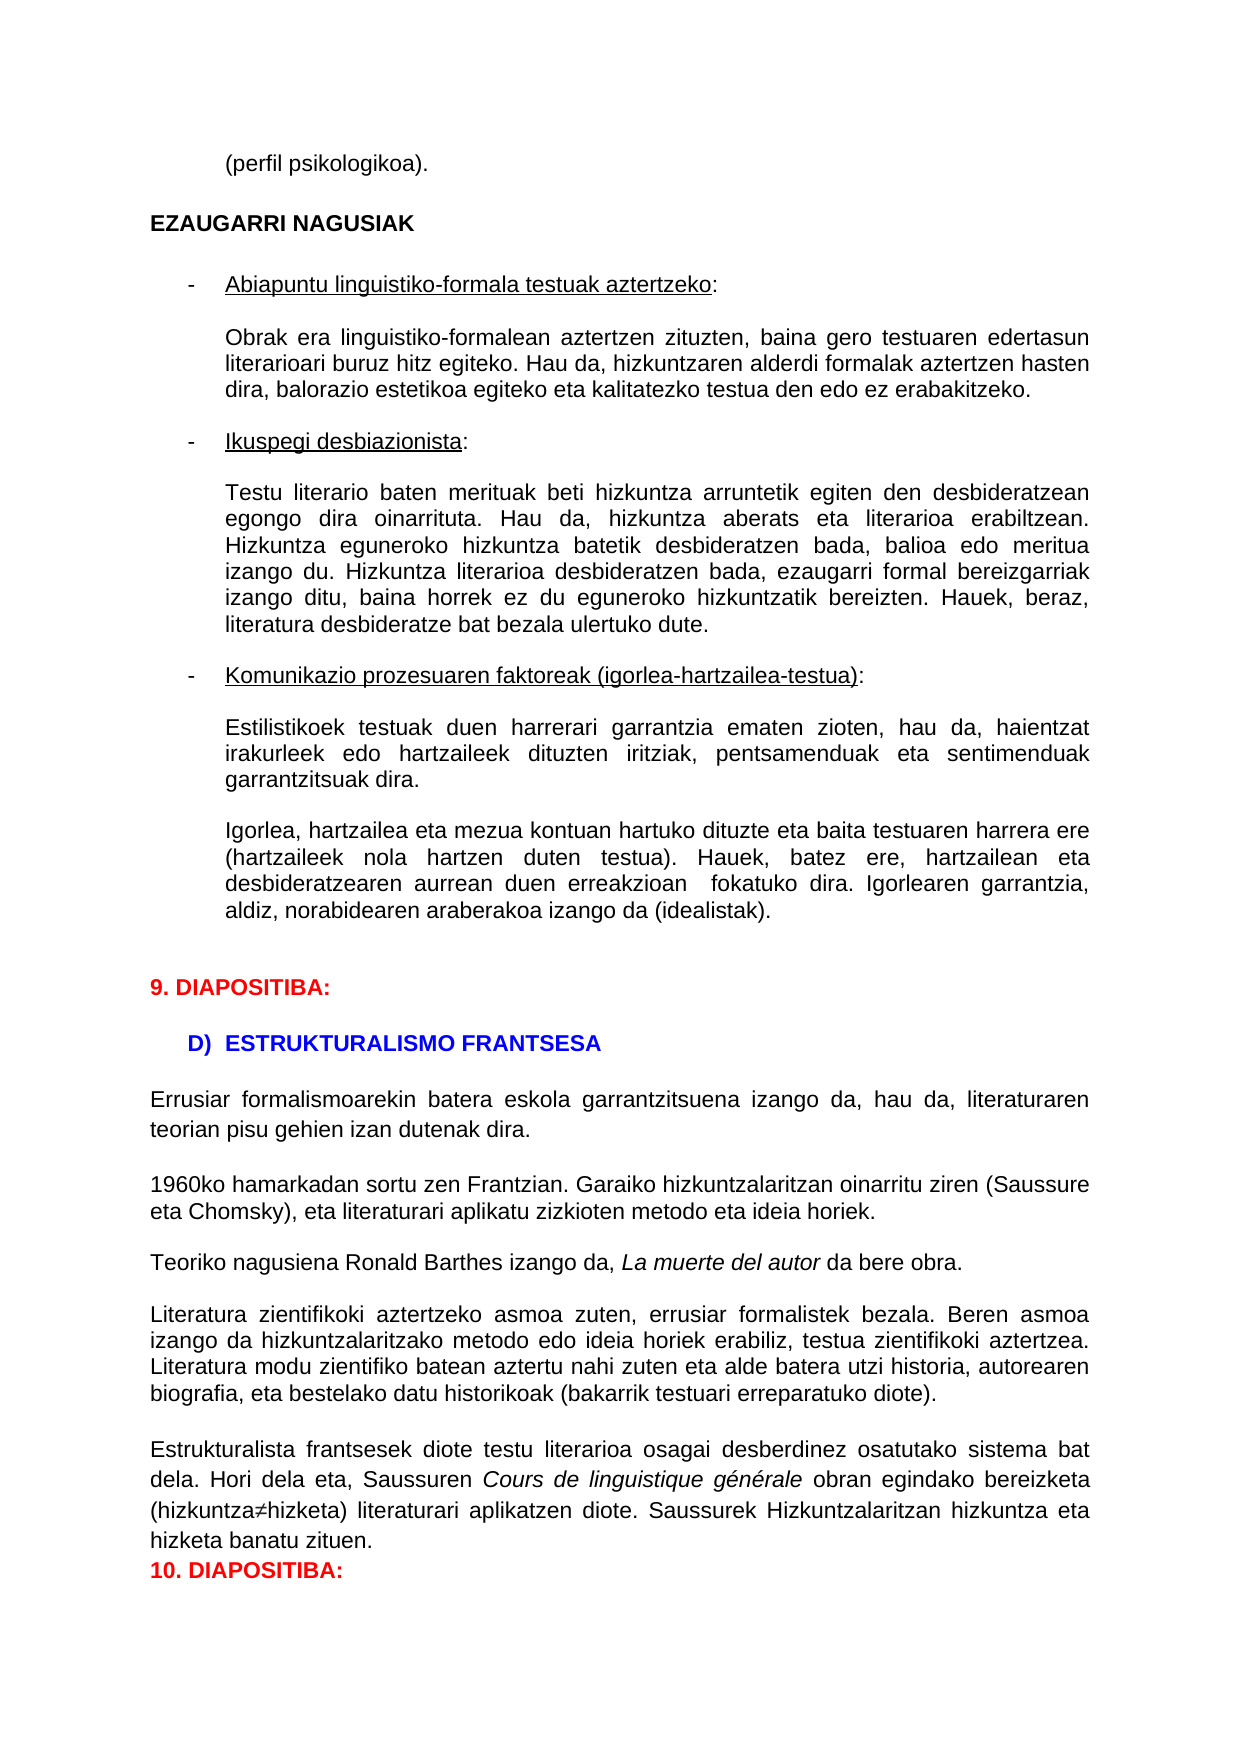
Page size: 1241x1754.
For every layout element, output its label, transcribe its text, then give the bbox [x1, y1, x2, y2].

text Teoriko nagusiena Ronald Barthes izango da, La muerte del autor da bere obra. [150, 1249, 1090, 1276]
text 9. DIAPOSITIBA: [150, 974, 1090, 1001]
text EZAUGARRI NAGUSIAK [150, 210, 1090, 237]
text Estilistikoek testuak duen harrerari garrantzia ematen zioten, hau da, haientzat irakurleek edo hartzaileek dituzten iritziak, pentsamenduak eta sentimenduak garrantzitsuak dira. [225, 713, 1090, 792]
text 1960ko hamarkadan sortu zen Frantzian. Garaiko hizkuntzalaritzan oinarritu ziren (Saussure eta Chomsky), eta literaturari aplikatu zizkioten metodo eta ideia horiek. [150, 1171, 1090, 1224]
text Obrak era linguistiko-formalean aztertzen zituzten, baina gero testuaren edertasun literarioari buruz hitz egiteko. Hau da, hizkuntzaren alderdi formalak aztertzen hasten dira, balorazio estetikoa egiteko eta kalitatezko testua den edo ez erabakitzeko. [225, 323, 1090, 403]
text Literatura zientifikoki aztertzeko asmoa zuten, errusiar formalistek bezala. Beren asmoa izango da hizkuntzalaritzako metodo edo ideia horiek erabiliz, testua zientifikoki aztertzea. Literatura modu zientifiko batean aztertu nahi zuten eta alde batera utzi historia, autorearen biografia, eta bestelako datu historikoak (bakarrik testuari erreparatuko diote). [150, 1301, 1090, 1406]
list Abiapuntu linguistiko-formala testuak aztertzeko: [187, 271, 1090, 297]
text Errusiar formalismoarekin batera eskola garrantzitsuena izango da, hau da, literaturaren teorian pisu gehien izan dutenak dira. [150, 1086, 1090, 1143]
list (perfil psikologikoa). [187, 150, 1090, 176]
text Estrukturalista frantsesek diote testu literarioa osagai desberdinez osatutako sistema bat dela. Hori dela eta, Saussuren Cours de linguistique générale obran egindako bereizketa (hizkuntza≠hizketa) literaturari aplikatzen diote. Saussurek Hizkuntzalaritzan hizkuntza eta hizketa banatu zituen. [150, 1436, 1090, 1553]
text Igorlea, hartzailea eta mezua kontuan hartuko dituzte eta baita testuaren harrera ere (hartzaileek nola hartzen duten testua). Hauek, batez ere, hartzailean eta desbideratzearen aurrean duen erreakzioan fokatuko dira. Igorlearen garrantzia, aldiz, norabidearen araberakoa izango da (idealistak). [225, 817, 1090, 923]
list ESTRUKTURALISMO FRANTSESA [187, 1029, 1090, 1056]
list Komunikazio prozesuaren faktoreak (igorlea-hartzailea-testua): [187, 662, 1090, 688]
text 10. DIAPOSITIBA: [150, 1557, 1090, 1583]
text Testu literario baten merituak beti hizkuntza arruntetik egiten den desbideratzean egongo dira oinarrituta. Hau da, hizkuntza aberats eta literarioa erabiltzean. Hizkuntza eguneroko hizkuntza batetik desbideratzen bada, balioa edo meritua izango du. Hizkuntza literarioa desbideratzen bada, ezaugarri formal bereizgarriak izango ditu, baina horrek ez du eguneroko hizkuntzatik bereizten. Hauek, beraz, literatura desbideratze bat bezala ulertuko dute. [225, 479, 1090, 637]
list Ikuspegi desbiazionista: [187, 428, 1090, 454]
